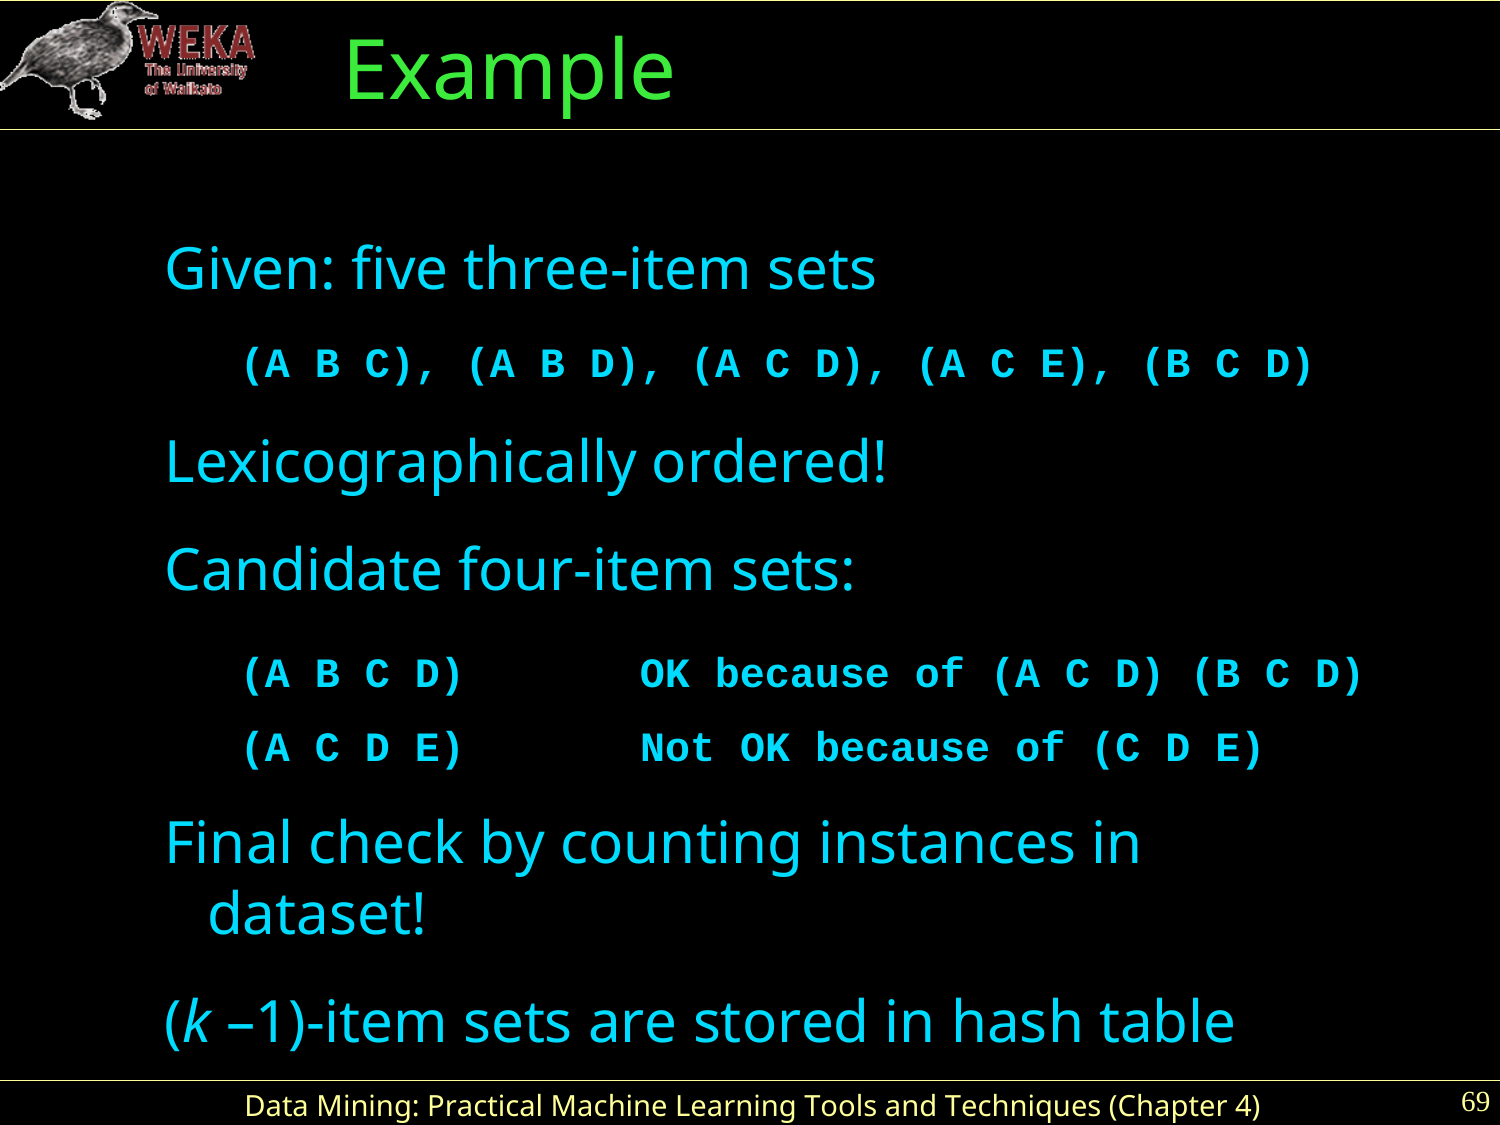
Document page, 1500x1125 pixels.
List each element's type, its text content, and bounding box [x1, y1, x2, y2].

title Example [327, 0, 1500, 148]
picture [0, 1, 266, 129]
text_box Given: five three-item sets (A B C), (A B D), (A C D), (A C E), (B C D) Lexicographically ordered! Candidate four-item sets: (A B C D) OK because of (A C D) (B C D) (A C D E) Not OK because of (C D E) Final check by counting instances in dataset! (k –1)-item sets are stored in hash table [149, 224, 1388, 1090]
